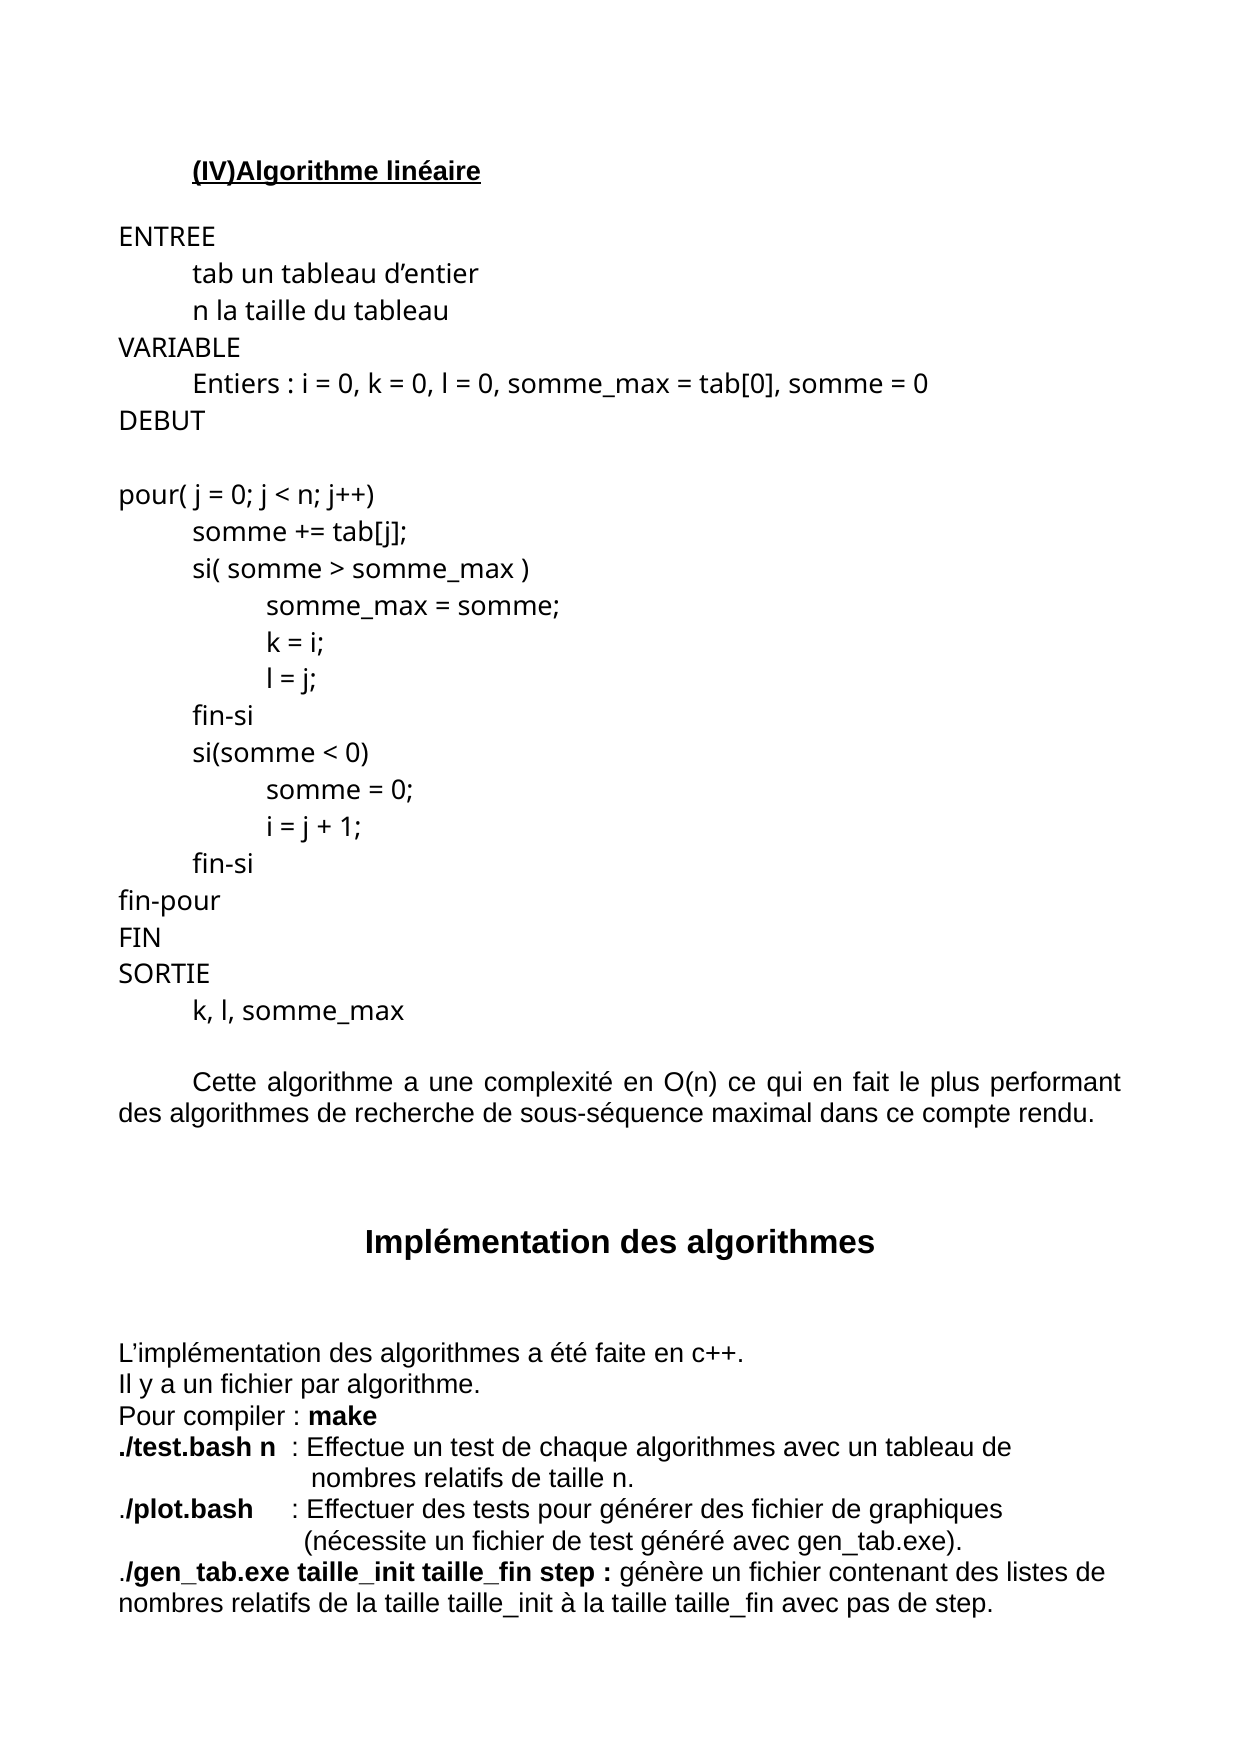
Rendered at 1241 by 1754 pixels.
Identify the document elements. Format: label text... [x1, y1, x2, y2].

text si( somme > somme_max ) [118, 549, 1122, 586]
text Il y a un fichier par algorithme. [118, 1368, 1122, 1400]
text somme_max = somme; [118, 586, 1122, 623]
text ./plot.bash : Effectuer des tests pour générer des fichier de graphiques (nécessite un fichier de test généré avec gen_tab.exe). [118, 1493, 1122, 1556]
text k, l, somme_max [118, 992, 1122, 1029]
text SORTIE [118, 955, 1122, 992]
text pour( j = 0; j < n; j++) [118, 476, 1122, 512]
text tab un tableau d’entier [118, 254, 1122, 291]
text Pour compiler : make [118, 1400, 1122, 1431]
text l = j; [118, 660, 1122, 697]
text fin-si [118, 697, 1122, 734]
text (IV)Algorithme linéaire [118, 155, 1122, 186]
text fin-si [118, 844, 1122, 881]
text VARIABLE [118, 328, 1122, 365]
text L’implémentation des algorithmes a été faite en c++. [118, 1337, 1122, 1368]
text somme = 0; [118, 771, 1122, 807]
text si(somme < 0) [118, 734, 1122, 771]
text i = j + 1; [118, 807, 1122, 844]
text ENTREE [118, 217, 1122, 254]
text FIN [118, 918, 1122, 955]
text ./gen_tab.exe taille_init taille_fin step : génère un fichier contenant des listes de nombres relatifs de la taille taille_init à la taille taille_fin avec pas de step. [118, 1556, 1122, 1618]
text ./test.bash n : Effectue un test de chaque algorithmes avec un tableau de nombres relatifs de taille n. [118, 1431, 1122, 1493]
text somme += tab[j]; [118, 512, 1122, 549]
text Implémentation des algorithmes [118, 1222, 1122, 1260]
text Entiers : i = 0, k = 0, l = 0, somme_max = tab[0], somme = 0 [118, 365, 1122, 402]
text n la taille du tableau [118, 291, 1122, 328]
text Cette algorithme a une complexité en O(n) ce qui en fait le plus performant des algorithmes de recherche de sous-séquence maximal dans ce compte rendu. [118, 1066, 1122, 1128]
text fin-pour [118, 881, 1122, 918]
text DEBUT [118, 402, 1122, 439]
text k = i; [118, 623, 1122, 660]
